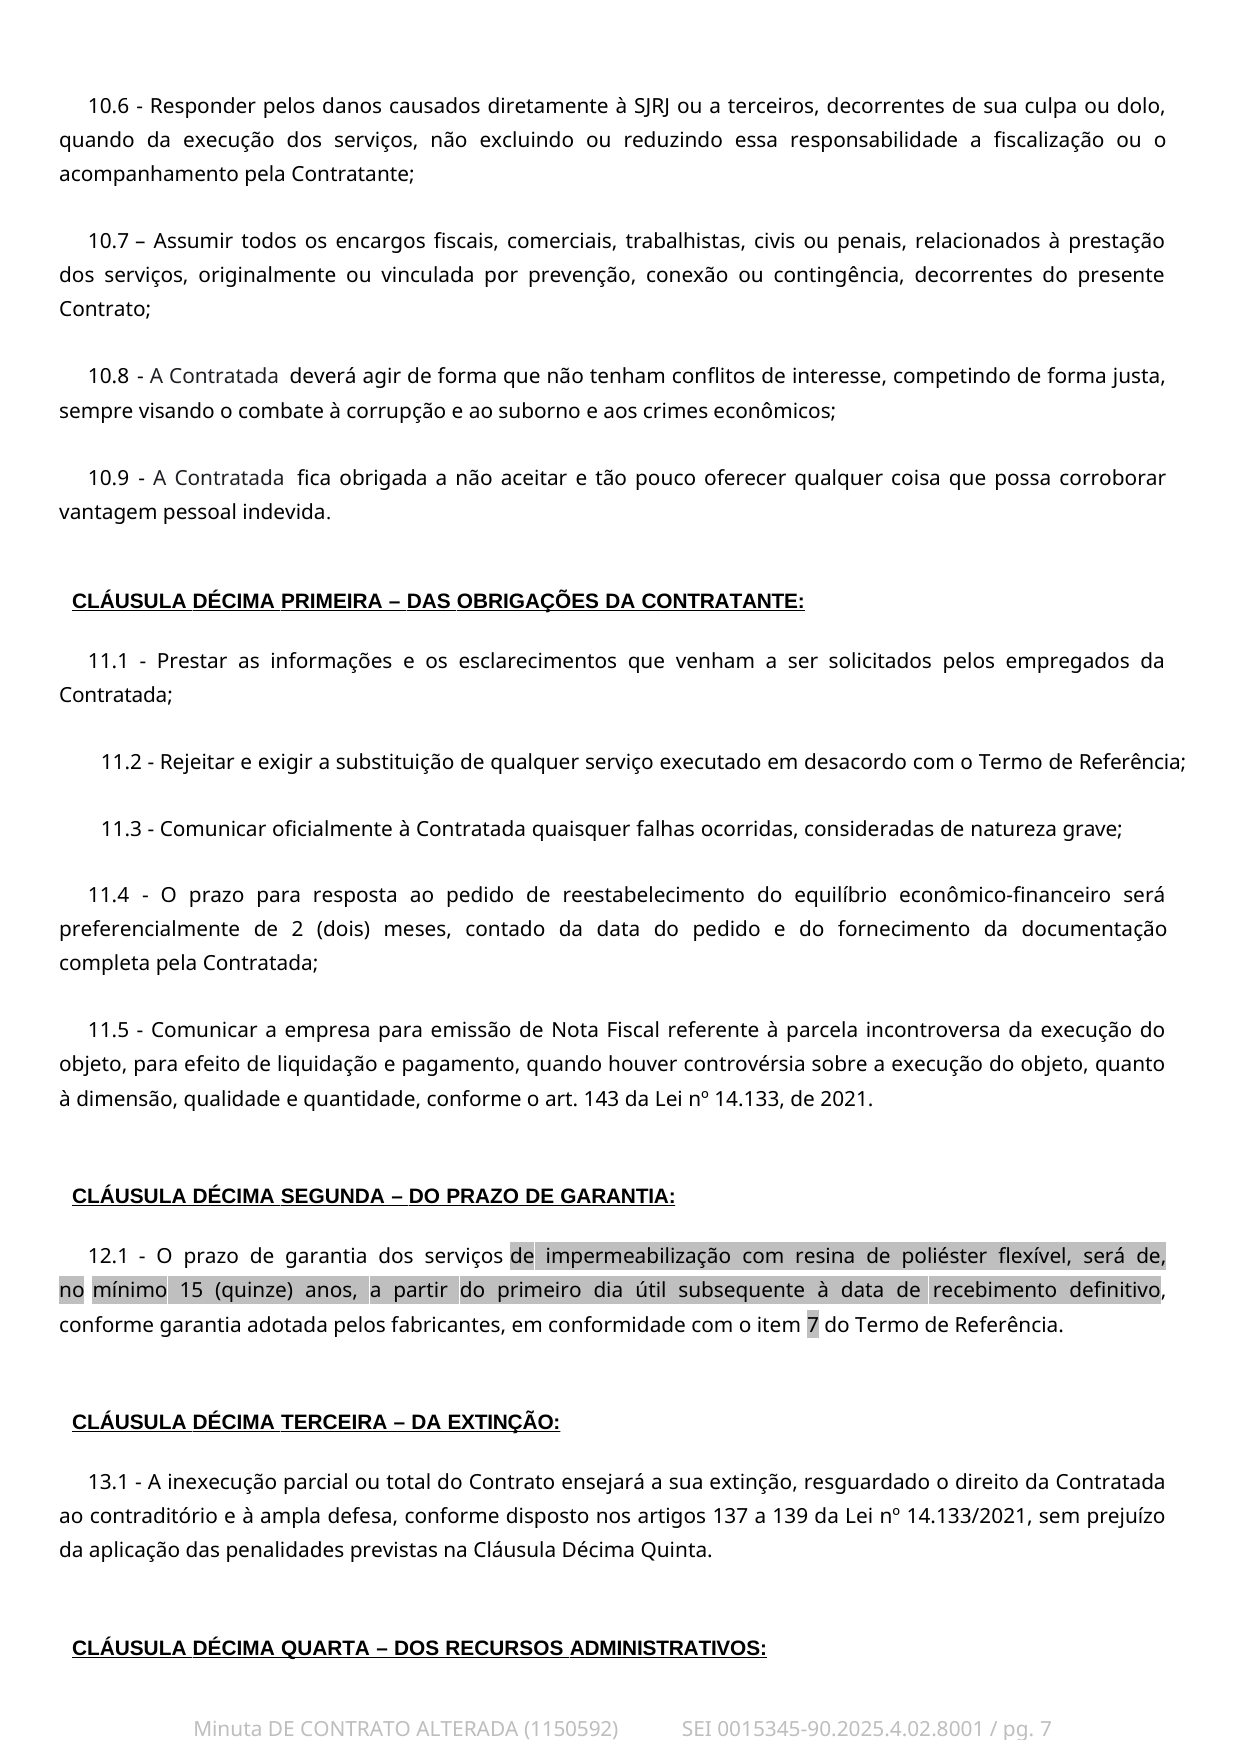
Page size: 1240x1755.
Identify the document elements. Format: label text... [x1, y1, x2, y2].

text CLÁUSULA DÉCIMA TERCEIRA – DA EXTINÇÃO: [72, 1410, 1195, 1434]
text CLÁUSULA DÉCIMA QUARTA – DOS RECURSOS ADMINISTRATIVOS: [72, 1636, 1195, 1660]
text CLÁUSULA DÉCIMA PRIMEIRA – DAS OBRIGAÇÕES DA CONTRATANTE: [72, 589, 1195, 613]
list - O prazo para resposta ao pedido de reestabelecimento do equilíbrio econômico-financeiro será preferencialmente de 2 (dois) meses, contado da data do pedido e do fornecimento da documentação completa pela Contratada; [59, 880, 1167, 977]
list - Prestar as informações e os esclarecimentos que venham a ser solicitados pelos empregados da Contratada; [59, 646, 1166, 708]
list – Assumir todos os encargos fiscais, comerciais, trabalhistas, civis ou penais, relacionados à prestação dos serviços, originalmente ou vinculada por prevenção, conexão ou contingência, decorrentes do presente Contrato; [59, 226, 1166, 323]
list - Rejeitar e exigir a substituição de qualquer serviço executado em desacordo com o Termo de Referência; [101, 747, 1195, 776]
text CLÁUSULA DÉCIMA SEGUNDA – DO PRAZO DE GARANTIA: [72, 1184, 1195, 1208]
list - Comunicar a empresa para emissão de Nota Fiscal referente à parcela incontroversa da execução do objeto, para efeito de liquidação e pagamento, quando houver controvérsia sobre a execução do objeto, quanto à dimensão, qualidade e quantidade, conforme o art. 143 da Lei nº 14.133, de 2021. [59, 1016, 1168, 1112]
list - A Contratada fica obrigada a não aceitar e tão pouco oferecer qualquer coisa que possa corroborar vantagem pessoal indevida. [59, 463, 1168, 526]
list - O prazo de garantia dos serviços de impermeabilização com resina de poliéster flexível, será de, no mínimo 15 (quinze) anos, a partir do primeiro dia útil subsequente à data de recebimento definitivo, conforme garantia adotada pelos fabricantes, em conformidade com o item 7 do Termo de Referência. [59, 1242, 1167, 1338]
list - A Contratada deverá agir de forma que não tenham conflitos de interesse, competindo de forma justa, sempre visando o combate à corrupção e ao suborno e aos crimes econômicos; [59, 362, 1167, 424]
list - Responder pelos danos causados diretamente à SJRJ ou a terceiros, decorrentes de sua culpa ou dolo, quando da execução dos serviços, não excluindo ou reduzindo essa responsabilidade a fiscalização ou o acompanhamento pela Contratante; [59, 91, 1168, 188]
list - A inexecução parcial ou total do Contrato ensejará a sua extinção, resguardado o direito da Contratada ao contraditório e à ampla defesa, conforme disposto nos artigos 137 a 139 da Lei nº 14.133/2021, sem prejuízo da aplicação das penalidades previstas na Cláusula Décima Quinta. [59, 1467, 1167, 1564]
list - Comunicar oficialmente à Contratada quaisquer falhas ocorridas, consideradas de natureza grave; [101, 814, 1195, 842]
